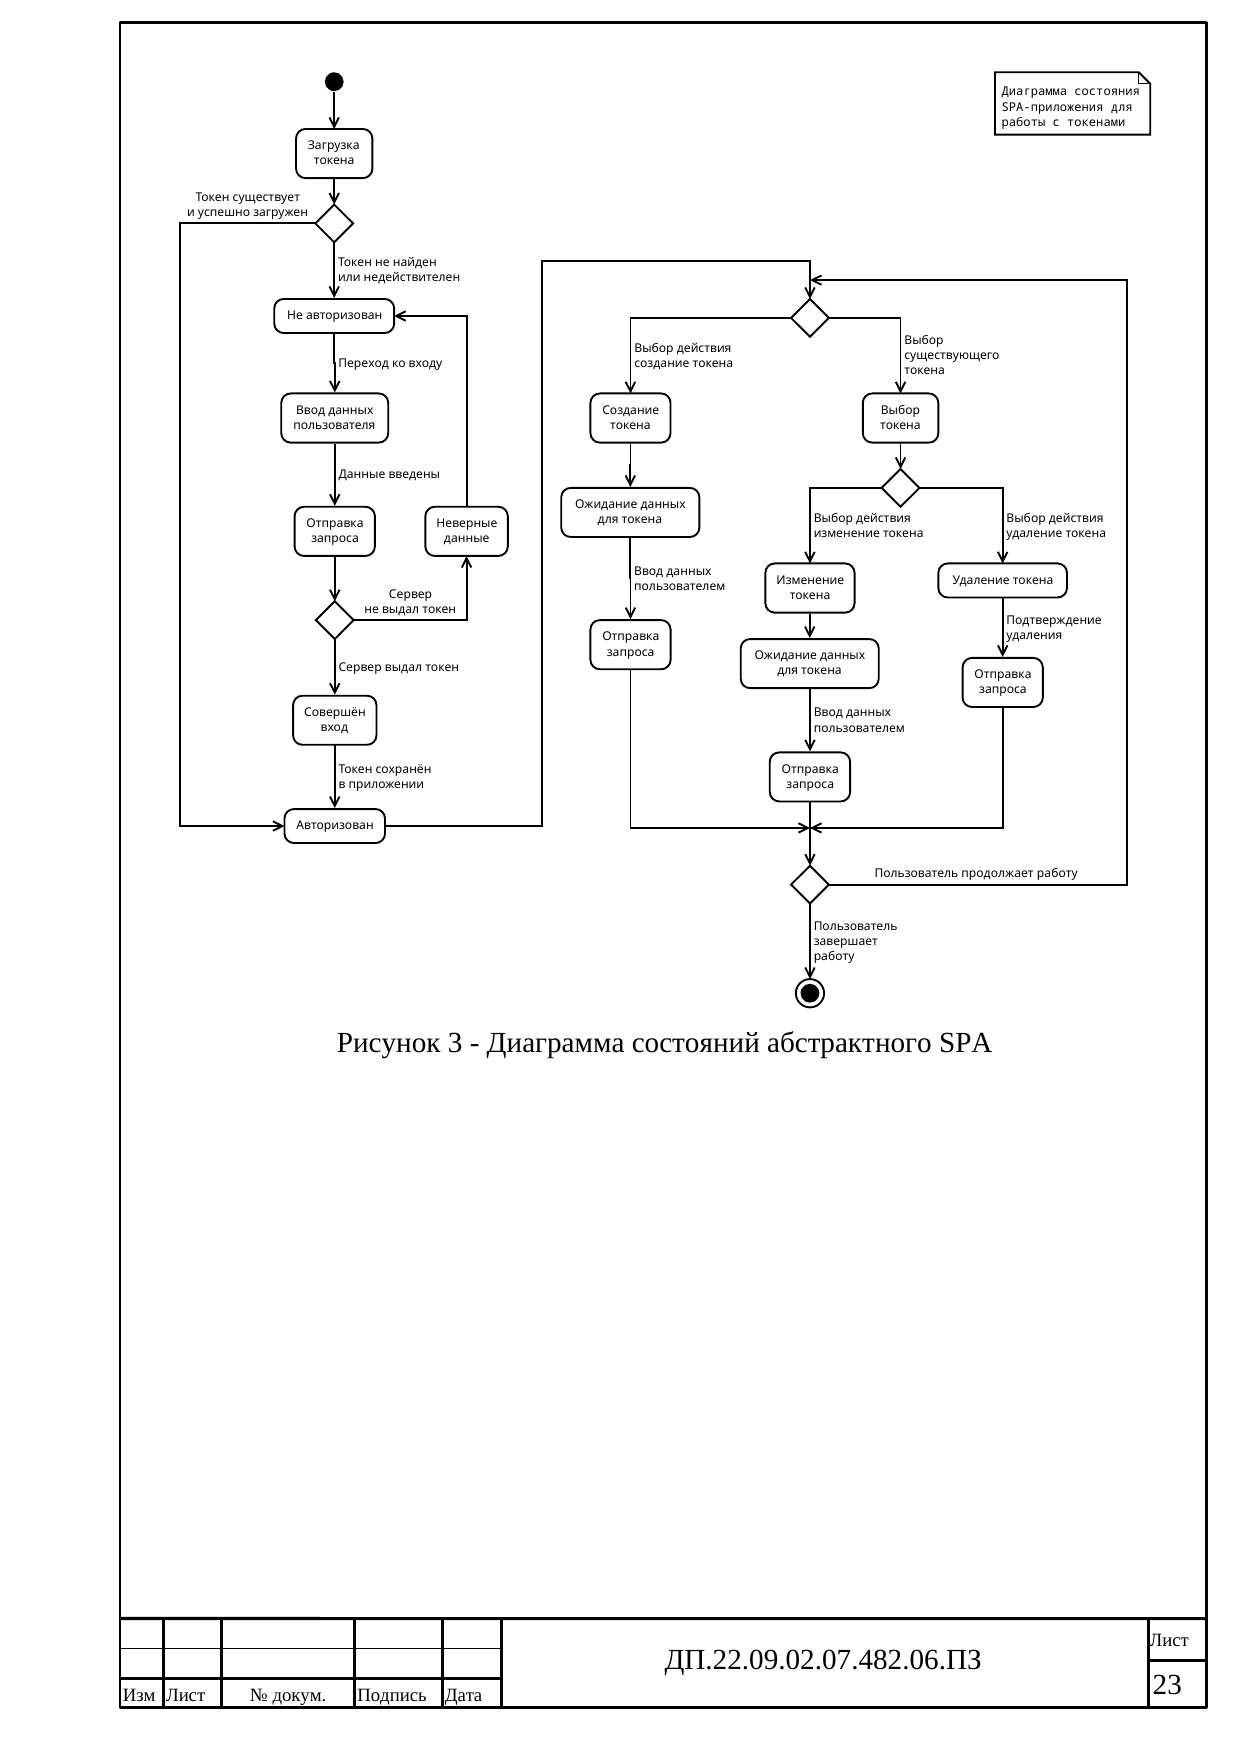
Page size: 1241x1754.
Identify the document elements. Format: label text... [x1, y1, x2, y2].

text Рисунок 3 - Диаграмма состояний абстрактного SPA [177, 71, 1152, 1059]
